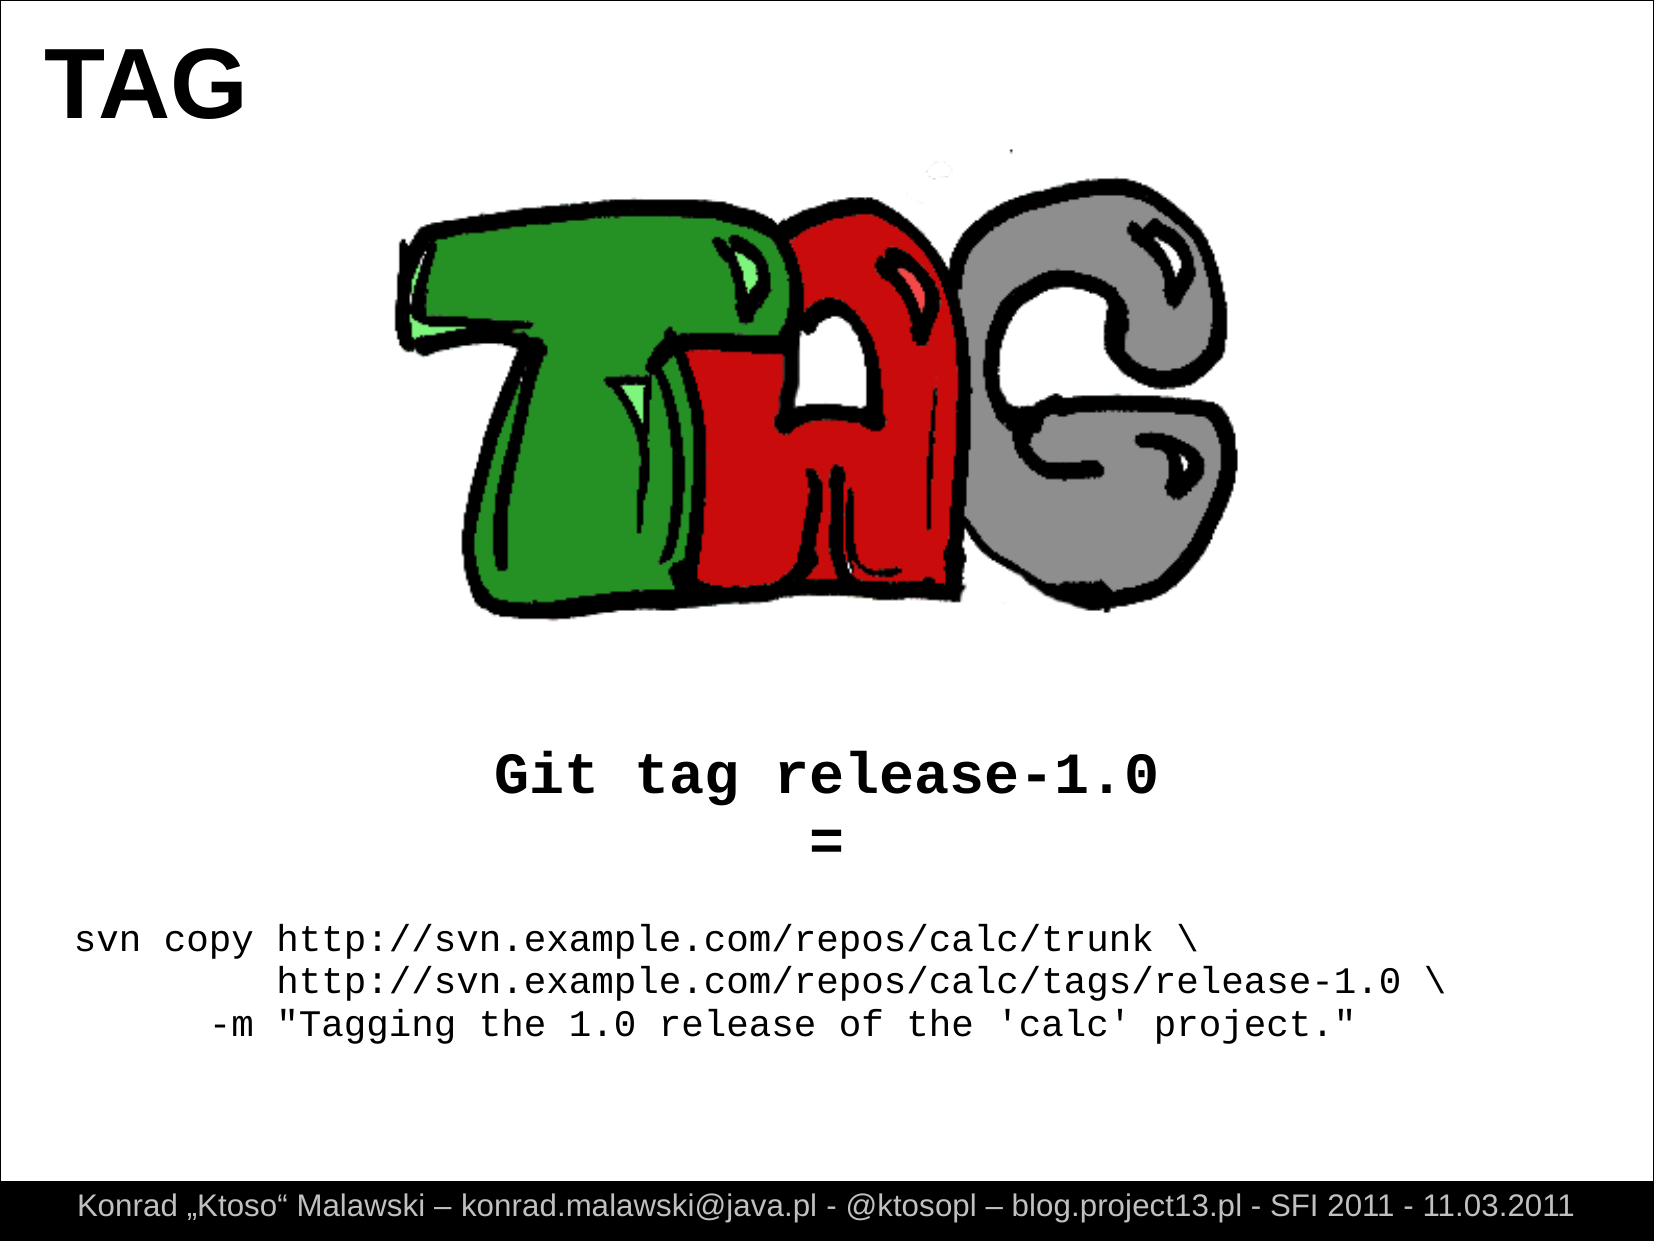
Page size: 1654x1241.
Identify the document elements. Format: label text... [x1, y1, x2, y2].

text_box TAG [29, 21, 1625, 148]
text_box Konrad „Ktoso“ Malawski – konrad.malawski@java.pl - @ktosopl – blog.project13.pl - SFI 2011 - 11.03.2011 [0, 1181, 1654, 1238]
text_box Git tag release-1.0 = svn copy http://svn.example.com/repos/calc/trunk \ http://svn.example.com/repos/calc/tags/release-1.0 \ -m "Tagging the 1.0 release of the 'calc' project." [59, 738, 1595, 1098]
picture [354, 148, 1311, 709]
